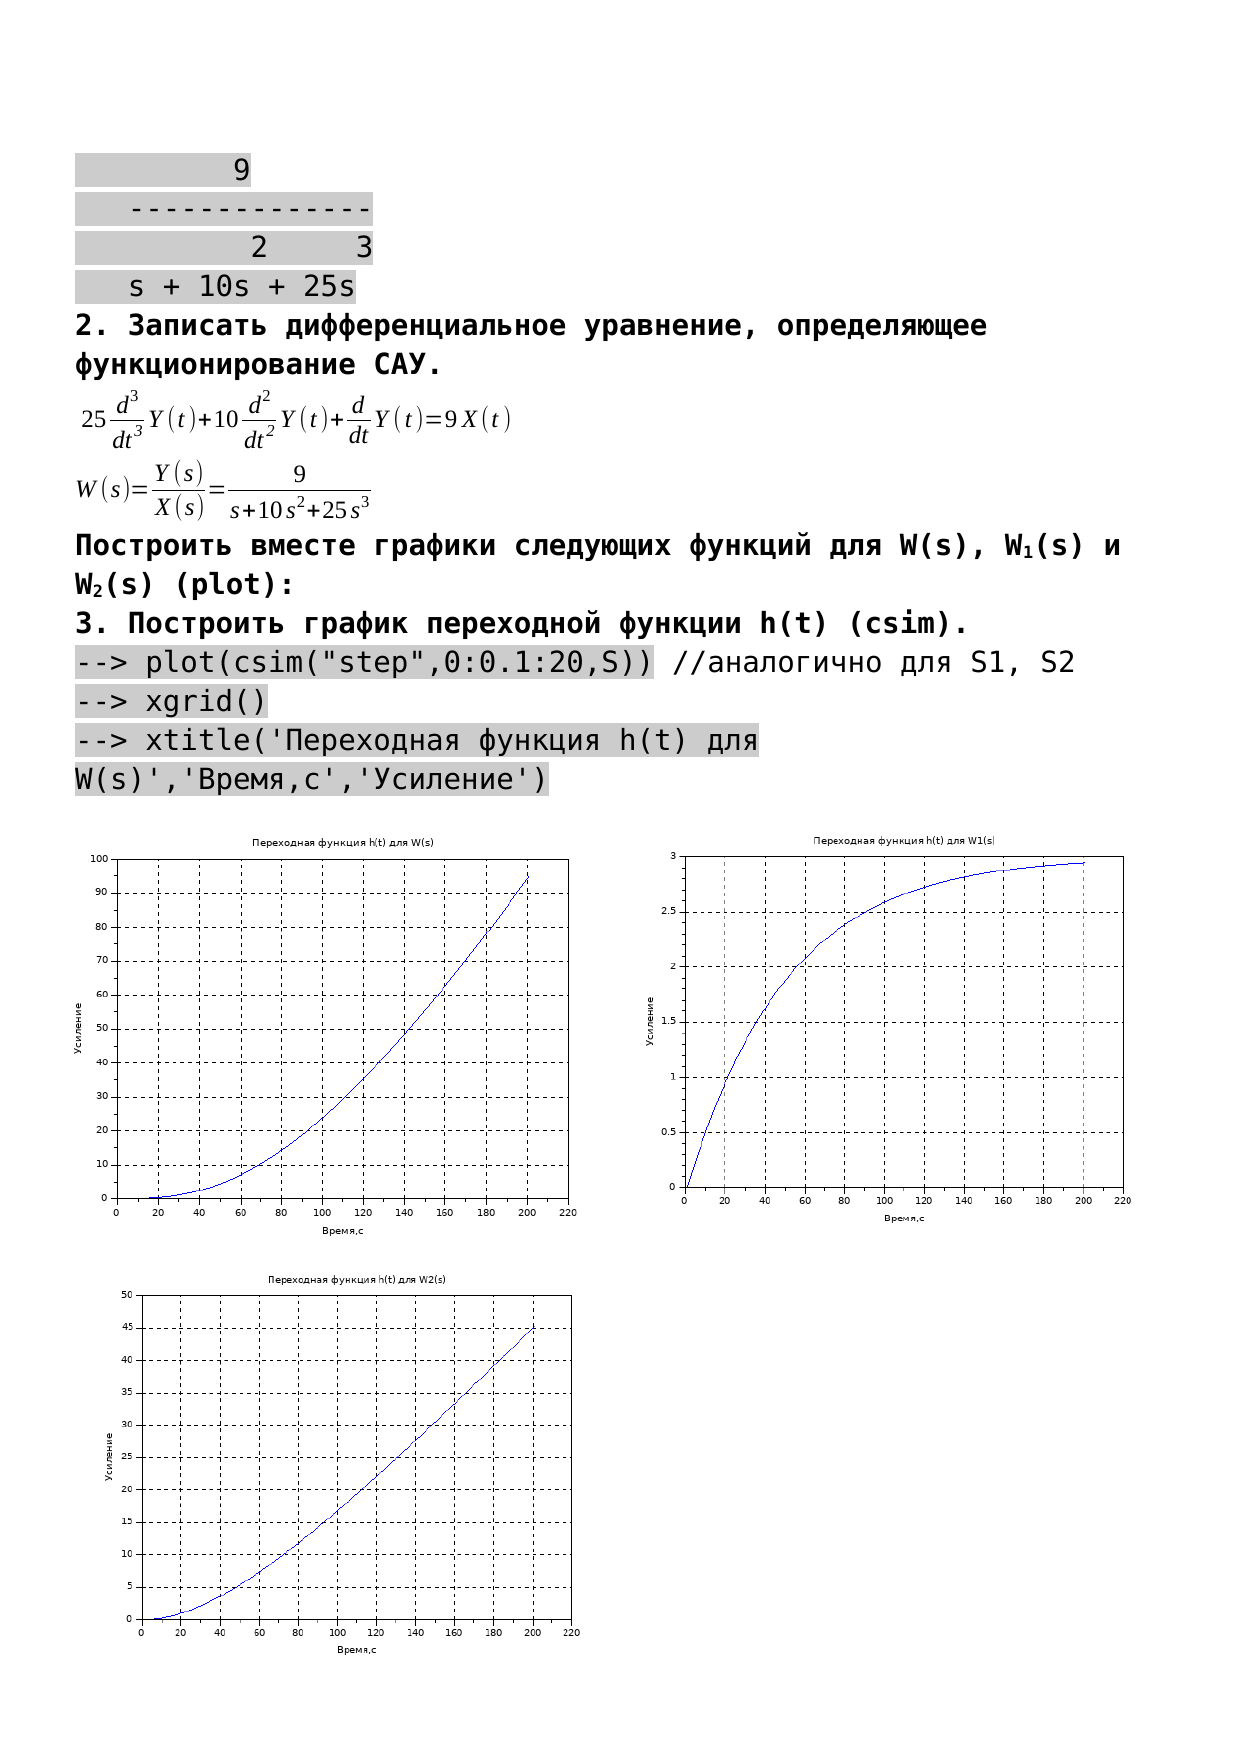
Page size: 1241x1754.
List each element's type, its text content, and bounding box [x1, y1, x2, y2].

text 2. Записать дифференциальное уравнение, определяющее функционирование САУ. [75, 309, 1165, 382]
text --> xgrid() [75, 684, 1165, 718]
text 3. Построить график переходной функции h(t) (csim). [75, 606, 1165, 640]
text 2 3 [75, 231, 1165, 265]
text 9 [75, 153, 1165, 187]
picture [42, 801, 1196, 1673]
text -------------- [75, 192, 1165, 226]
text s + 10s + 25s [75, 270, 1165, 304]
text Построить вместе графики следующих функций для W(s), W1(s) и W2(s) (plot): [75, 528, 1165, 601]
text --> xtitle('Переходная функция h(t) для W(s)','Время,c','Усиление') [75, 723, 1165, 796]
text --> plot(csim("step",0:0.1:20,S)) //аналогично для S1, S2 [75, 645, 1165, 679]
